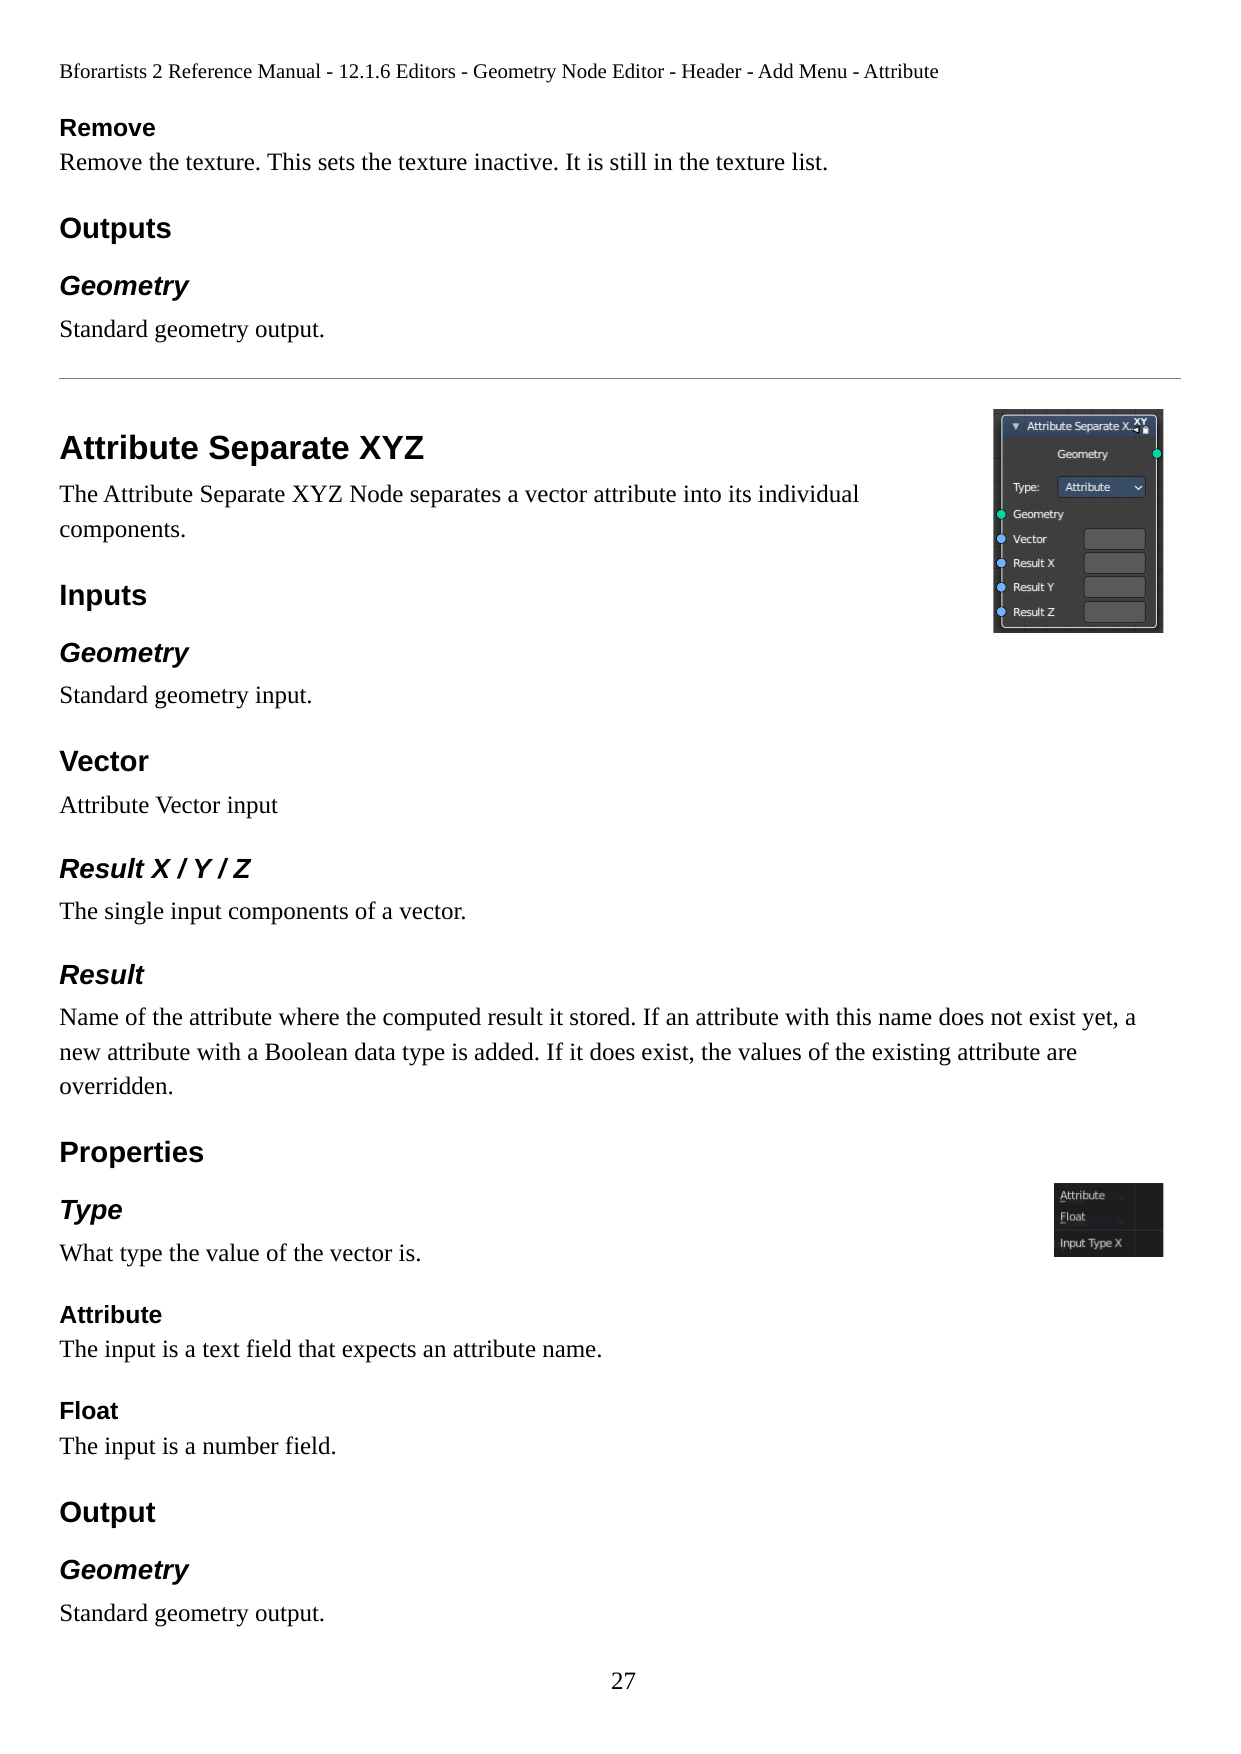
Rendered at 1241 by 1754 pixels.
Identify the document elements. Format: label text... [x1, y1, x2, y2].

subtitle Remove [59, 113, 1181, 141]
picture [993, 409, 1164, 633]
subtitle Output [59, 1494, 1181, 1528]
text The input is a text field that expects an attribute name. [59, 1334, 1181, 1363]
subtitle Geometry [59, 1553, 1181, 1585]
text Standard geometry output. [59, 314, 1181, 343]
subtitle Geometry [59, 270, 1181, 302]
subtitle Properties [59, 1135, 1181, 1169]
text The Attribute Separate XYZ Node separates a vector attribute into its individual components. [59, 479, 993, 543]
subtitle Inputs [59, 577, 993, 611]
subtitle Result [59, 958, 1181, 990]
picture [1054, 1183, 1164, 1257]
subtitle Attribute [59, 1300, 1181, 1328]
subtitle Outputs [59, 211, 1181, 245]
subtitle [1164, 1194, 1181, 1226]
subtitle Type [59, 1194, 1054, 1226]
text Name of the attribute where the computed result it stored. If an attribute with this name does not exist yet, a new attribute with a Boolean data type is added. If it does exist, the values of the existing attribute are overridden. [59, 1002, 1181, 1100]
subtitle Geometry [59, 636, 1181, 668]
text The single input components of a vector. [59, 896, 1181, 925]
subtitle [1164, 428, 1181, 467]
text Remove the texture. This sets the texture inactive. It is still in the texture list. [59, 147, 1181, 176]
text The input is a number field. [59, 1431, 1181, 1459]
subtitle Attribute Separate XYZ [59, 428, 993, 467]
text What type the value of the vector is. [59, 1238, 1181, 1267]
text Standard geometry output. [59, 1598, 1181, 1626]
subtitle Float [59, 1396, 1181, 1424]
subtitle Vector [59, 744, 1181, 778]
text Standard geometry input. [59, 681, 1181, 709]
text Attribute Vector input [59, 791, 1181, 819]
subtitle Result X / Y / Z [59, 852, 1181, 884]
subtitle [1164, 577, 1181, 611]
